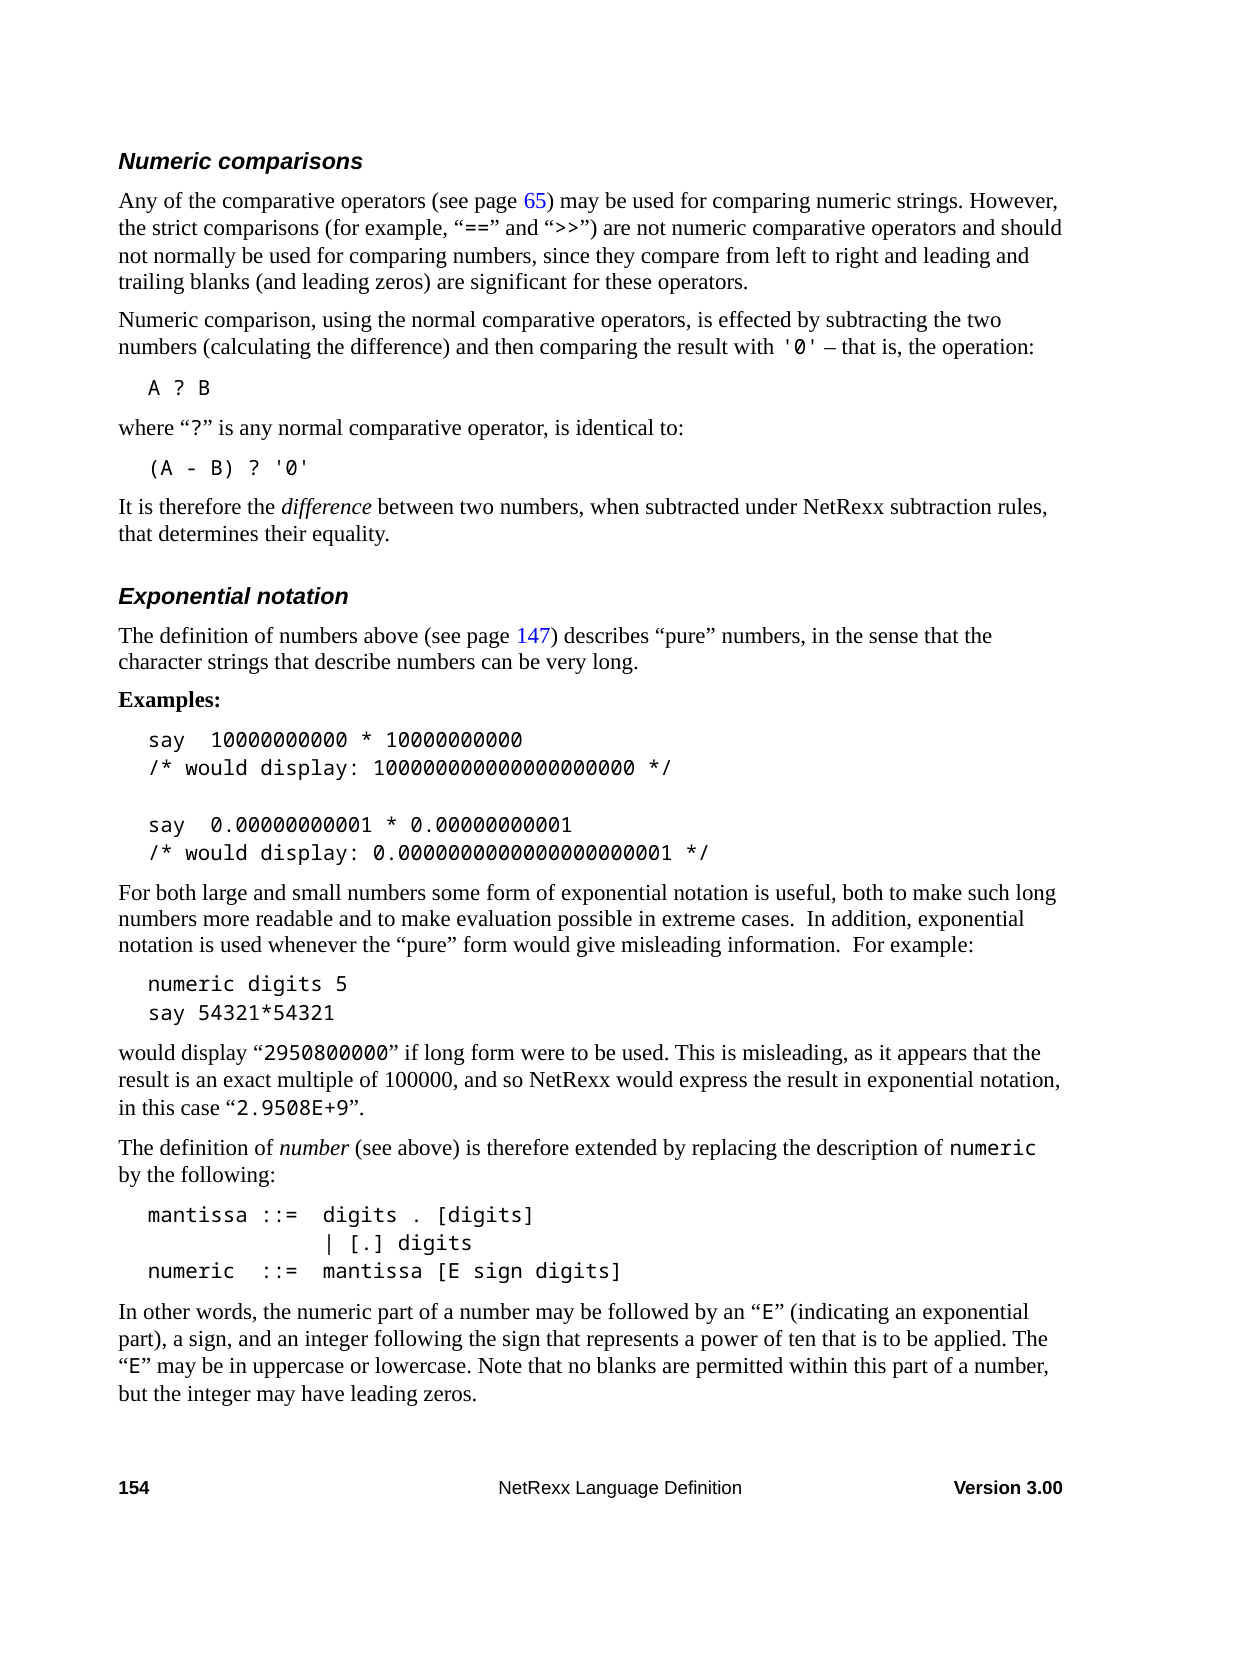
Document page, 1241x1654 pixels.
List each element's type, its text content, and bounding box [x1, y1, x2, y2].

subtitle Exponential notation [118, 583, 1063, 609]
subtitle Numeric comparisons [118, 148, 1063, 174]
text mantissa ::= digits . [digits] | [.] digits numeric ::= mantissa [E sign digits] [148, 1200, 1063, 1285]
text where “?” is any normal comparative operator, is identical to: [118, 413, 1063, 441]
text Numeric comparison, using the normal comparative operators, is effected by subtracting the two numbers (calculating the difference) and then comparing the result with '0' – that is, the operation: [118, 306, 1063, 361]
text The definition of numbers above (see page 142) describes “pure” numbers, in the sense that the character strings that describe numbers can be very long. [118, 622, 1063, 675]
text Any of the comparative operators (see page 63) may be used for comparing numeric strings. However, the strict comparisons (for example, “==” and “>>”) are not numeric comparative operators and should not normally be used for comparing numbers, since they compare from left to right and leading and trailing blanks (and leading zeros) are significant for these operators. [118, 187, 1063, 294]
text A ? B [148, 373, 1063, 401]
text The definition of number (see above) is therefore extended by replacing the description of numeric by the following: [118, 1133, 1063, 1188]
text In other words, the numeric part of a number may be followed by an “E” (indicating an exponential part), a sign, and an integer following the sign that represents a power of ten that is to be applied. The “E” may be in uppercase or lowercase. Note that no blanks are permitted within this part of a number, but the integer may have leading zeros. [118, 1297, 1063, 1406]
text say 10000000000 * 10000000000 /* would display: 100000000000000000000 */ say 0.00000000001 * 0.00000000001 /* would display: 0.0000000000000000000001 */ [148, 725, 1063, 867]
text It is therefore the difference between two numbers, when subtracted under NetRexx subtraction rules, that determines their equality. [118, 493, 1063, 546]
text would display “2950800000” if long form were to be used. This is misleading, as it appears that the result is an exact multiple of 100000, and so NetRexx would express the result in exponential notation, in this case “2.9508E+9”. [118, 1038, 1063, 1121]
text (A - B) ? '0' [148, 453, 1063, 482]
text For both large and small numbers some form of exponential notation is useful, both to make such long numbers more readable and to make evaluation possible in extreme cases. In addition, exponential notation is used whenever the “pure” form would give misleading information. For example: [118, 879, 1063, 958]
text numeric digits 5 say 54321*54321 [148, 969, 1063, 1026]
text Examples: [118, 687, 1063, 713]
